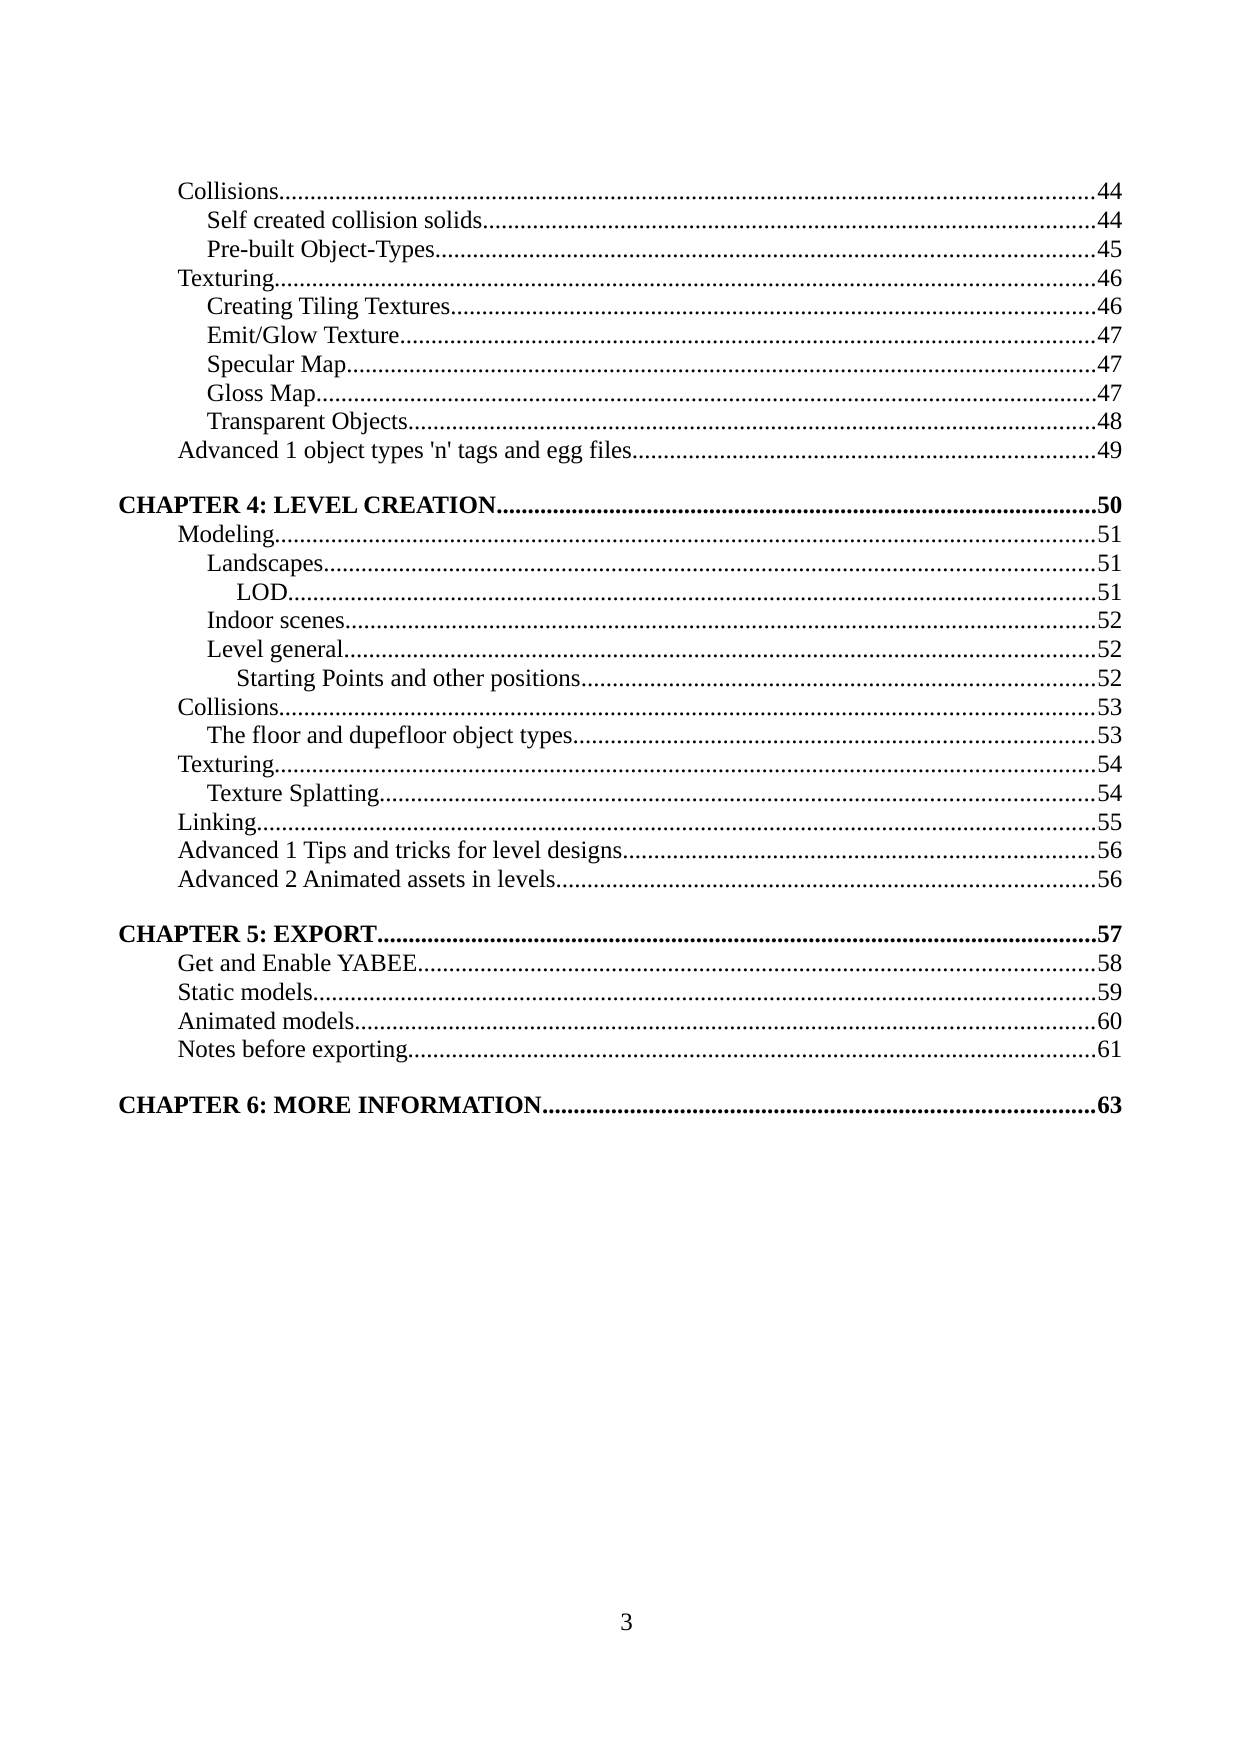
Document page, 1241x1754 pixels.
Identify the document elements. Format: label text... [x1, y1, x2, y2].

text Level general 52 [207, 634, 1122, 663]
text Texturing 54 [177, 749, 1122, 778]
text Chapter 5: Export 57 [118, 919, 1122, 948]
text Notes before exporting 61 [177, 1034, 1122, 1063]
text Modeling 51 [177, 519, 1122, 548]
text Chapter 4: Level Creation 50 [118, 490, 1122, 519]
text Chapter 6: More information 63 [118, 1090, 1122, 1118]
text Advanced 1 Tips and tricks for level designs 56 [177, 835, 1122, 864]
text Texturing 46 [177, 263, 1122, 291]
text Self created collision solids 44 [207, 205, 1122, 234]
text Landscapes 51 [207, 548, 1122, 577]
text Collisions 53 [177, 692, 1122, 720]
text Advanced 1 object types 'n' tags and egg files 49 [177, 435, 1122, 464]
text Animated models 60 [177, 1006, 1122, 1034]
text Transparent Objects 48 [207, 406, 1122, 435]
text Texture Splatting 54 [207, 778, 1122, 807]
text Specular Map 47 [207, 349, 1122, 378]
text Emit/Glow Texture 47 [207, 320, 1122, 349]
text Gloss Map 47 [207, 378, 1122, 406]
text Pre-built Object-Types 45 [207, 234, 1122, 263]
text Creating Tiling Textures 46 [207, 291, 1122, 320]
text Linking 55 [177, 807, 1122, 835]
text Collisions 44 [177, 176, 1122, 205]
text Get and Enable YABEE 58 [177, 948, 1122, 977]
text Static models 59 [177, 977, 1122, 1006]
text LOD 51 [236, 577, 1122, 605]
text Advanced 2 Animated assets in levels 56 [177, 864, 1122, 893]
text The floor and dupefloor object types 53 [207, 720, 1122, 749]
text Starting Points and other positions 52 [236, 663, 1122, 692]
text Indoor scenes 52 [207, 605, 1122, 634]
